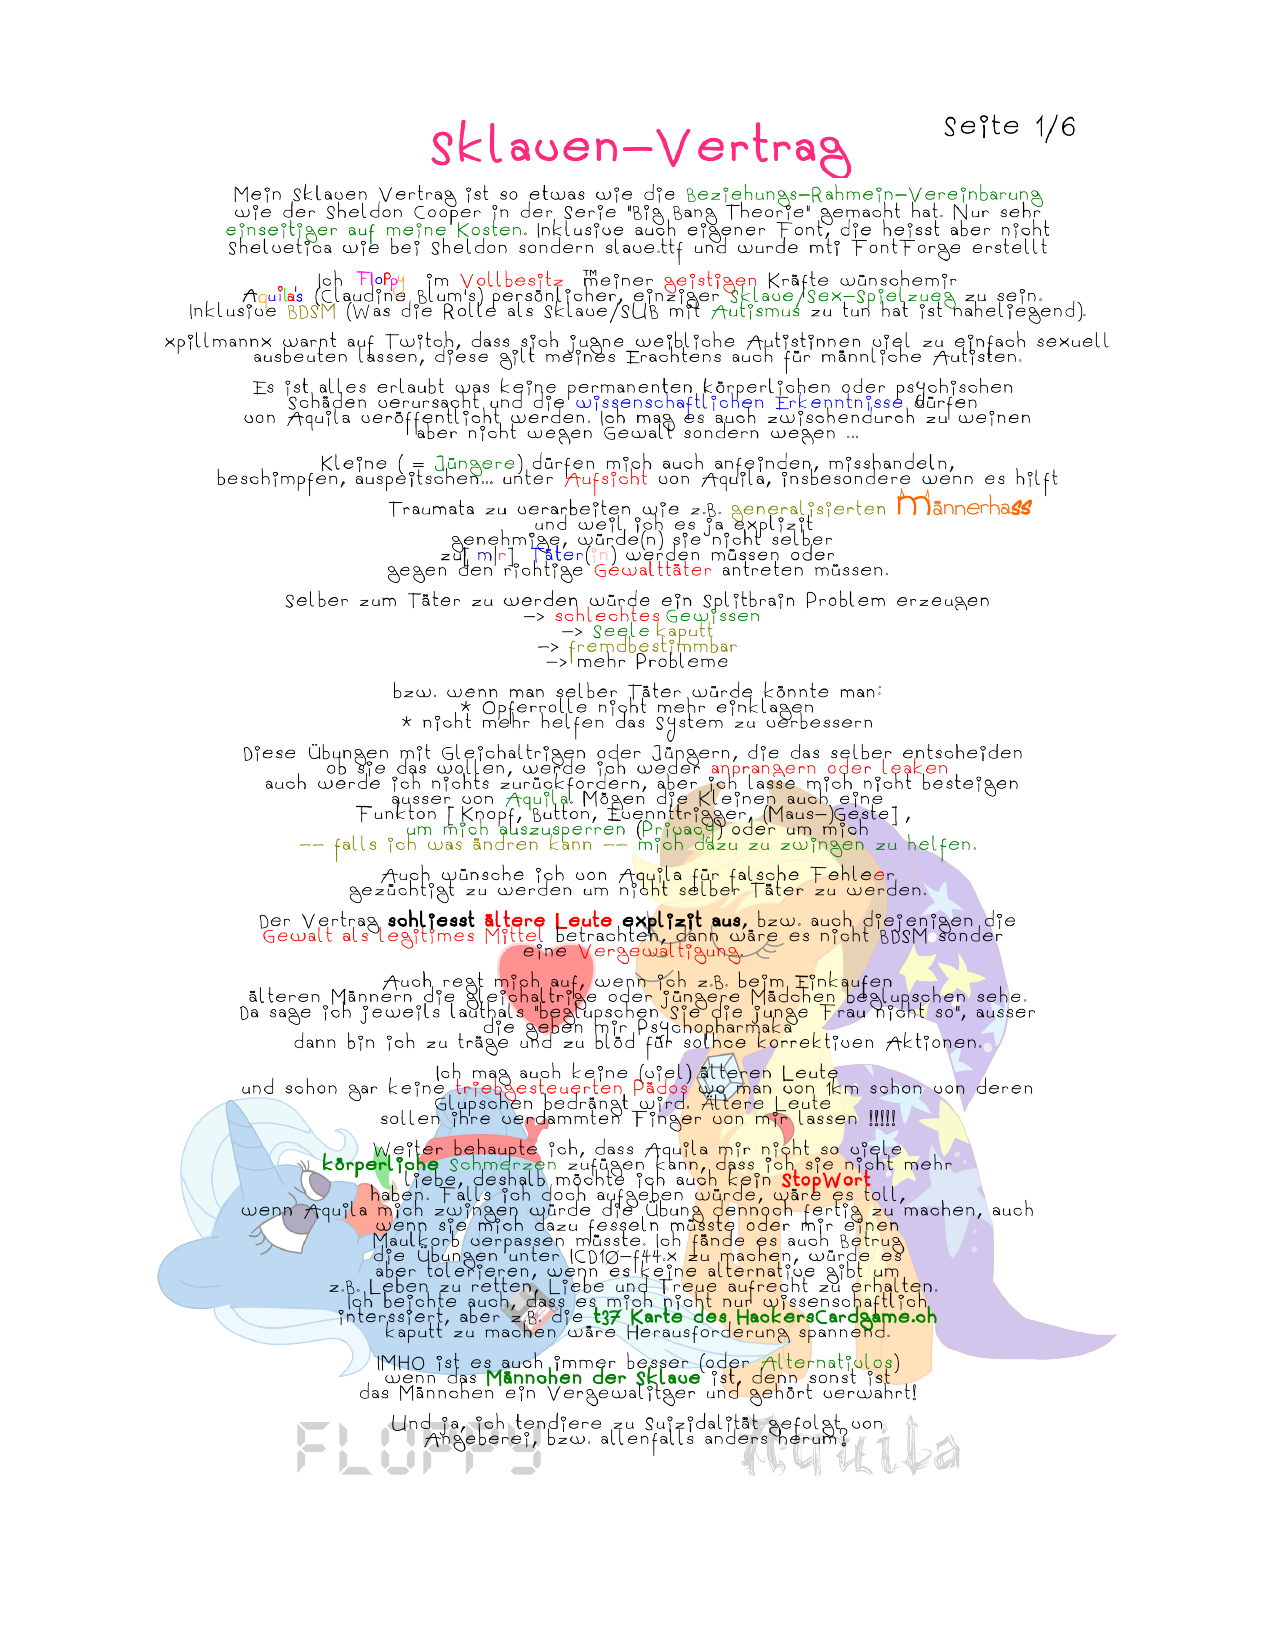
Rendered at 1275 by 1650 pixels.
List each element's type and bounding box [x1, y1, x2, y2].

picture [118, 78, 1157, 1549]
